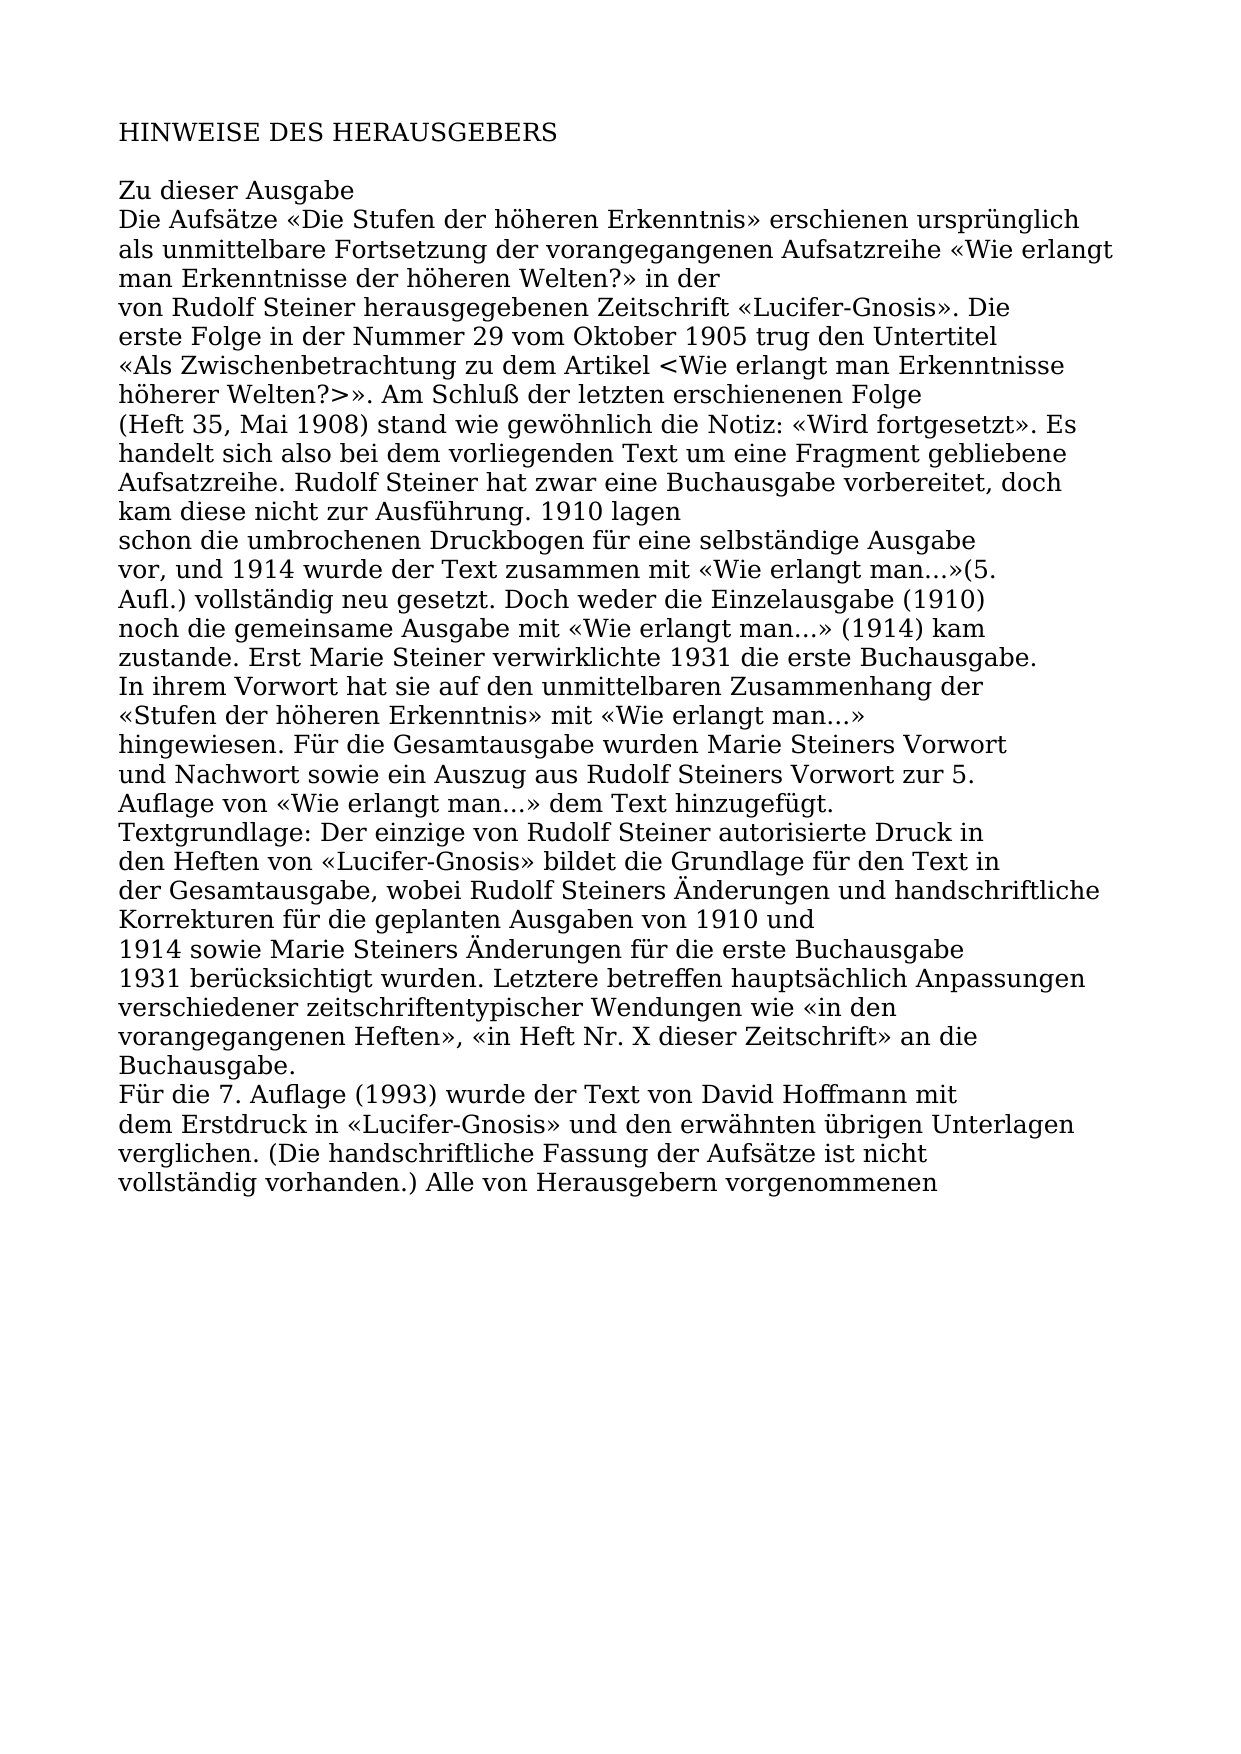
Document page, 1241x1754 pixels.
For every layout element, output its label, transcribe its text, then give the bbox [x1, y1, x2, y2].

text Für die 7. Auflage (1993) wurde der Text von David Hoffmann mit [118, 1081, 1122, 1110]
text und Nachwort sowie ein Auszug aus Rudolf Steiners Vorwort zur 5. [118, 760, 1122, 789]
text vollständig vorhanden.) Alle von Herausgebern vorgenommenen [118, 1168, 1122, 1197]
text vorangegangenen Heften», «in Heft Nr. X dieser Zeitschrift» an die [118, 1022, 1122, 1051]
text «Als Zwischenbetrachtung zu dem Artikel <Wie erlangt man Erkenntnisse höherer Welten?>». Am Schluß der letzten erschienenen Folge [118, 351, 1122, 410]
text Buchausgabe. [118, 1051, 1122, 1081]
text vor, und 1914 wurde der Text zusammen mit «Wie erlangt man...»(5. [118, 556, 1122, 585]
text Zu dieser Ausgabe [118, 176, 1122, 206]
text erste Folge in der Nummer 29 vom Oktober 1905 trug den Untertitel [118, 322, 1122, 351]
text «Stufen der höheren Erkenntnis» mit «Wie erlangt man...» [118, 701, 1122, 731]
text der Gesamtausgabe, wobei Rudolf Steiners Änderungen und handschriftliche Korrekturen für die geplanten Ausgaben von 1910 und [118, 876, 1122, 935]
text 1914 sowie Marie Steiners Änderungen für die erste Buchausgabe [118, 935, 1122, 964]
text schon die umbrochenen Druckbogen für eine selbständige Ausgabe [118, 526, 1122, 556]
text Aufl.) vollständig neu gesetzt. Doch weder die Einzelausgabe (1910) [118, 585, 1122, 614]
text zustande. Erst Marie Steiner verwirklichte 1931 die erste Buchausgabe. [118, 643, 1122, 672]
text (Heft 35, Mai 1908) stand wie gewöhnlich die Notiz: «Wird fortgesetzt». Es handelt sich also bei dem vorliegenden Text um eine Fragment gebliebene Aufsatzreihe. Rudolf Steiner hat zwar eine Buchausgabe vorbereitet, doch kam diese nicht zur Ausführung. 1910 lagen [118, 410, 1122, 526]
text HINWEISE DES HERAUSGEBERS [118, 118, 1122, 147]
text 1931 berücksichtigt wurden. Letztere betreffen hauptsächlich Anpassungen verschiedener zeitschriftentypischer Wendungen wie «in den [118, 964, 1122, 1022]
text Die Aufsätze «Die Stufen der höheren Erkenntnis» erschienen ursprünglich als unmittelbare Fortsetzung der vorangegangenen Aufsatzreihe «Wie erlangt man Erkenntnisse der höheren Welten?» in der [118, 206, 1122, 293]
text noch die gemeinsame Ausgabe mit «Wie erlangt man...» (1914) kam [118, 614, 1122, 643]
text Auflage von «Wie erlangt man...» dem Text hinzugefügt. [118, 789, 1122, 818]
text In ihrem Vorwort hat sie auf den unmittelbaren Zusammenhang der [118, 672, 1122, 701]
text dem Erstdruck in «Lucifer-Gnosis» und den erwähnten übrigen Unterlagen verglichen. (Die handschriftliche Fassung der Aufsätze ist nicht [118, 1110, 1122, 1168]
text von Rudolf Steiner herausgegebenen Zeitschrift «Lucifer-Gnosis». Die [118, 293, 1122, 322]
text hingewiesen. Für die Gesamtausgabe wurden Marie Steiners Vorwort [118, 731, 1122, 760]
text den Heften von «Lucifer-Gnosis» bildet die Grundlage für den Text in [118, 847, 1122, 876]
text Textgrundlage: Der einzige von Rudolf Steiner autorisierte Druck in [118, 818, 1122, 847]
